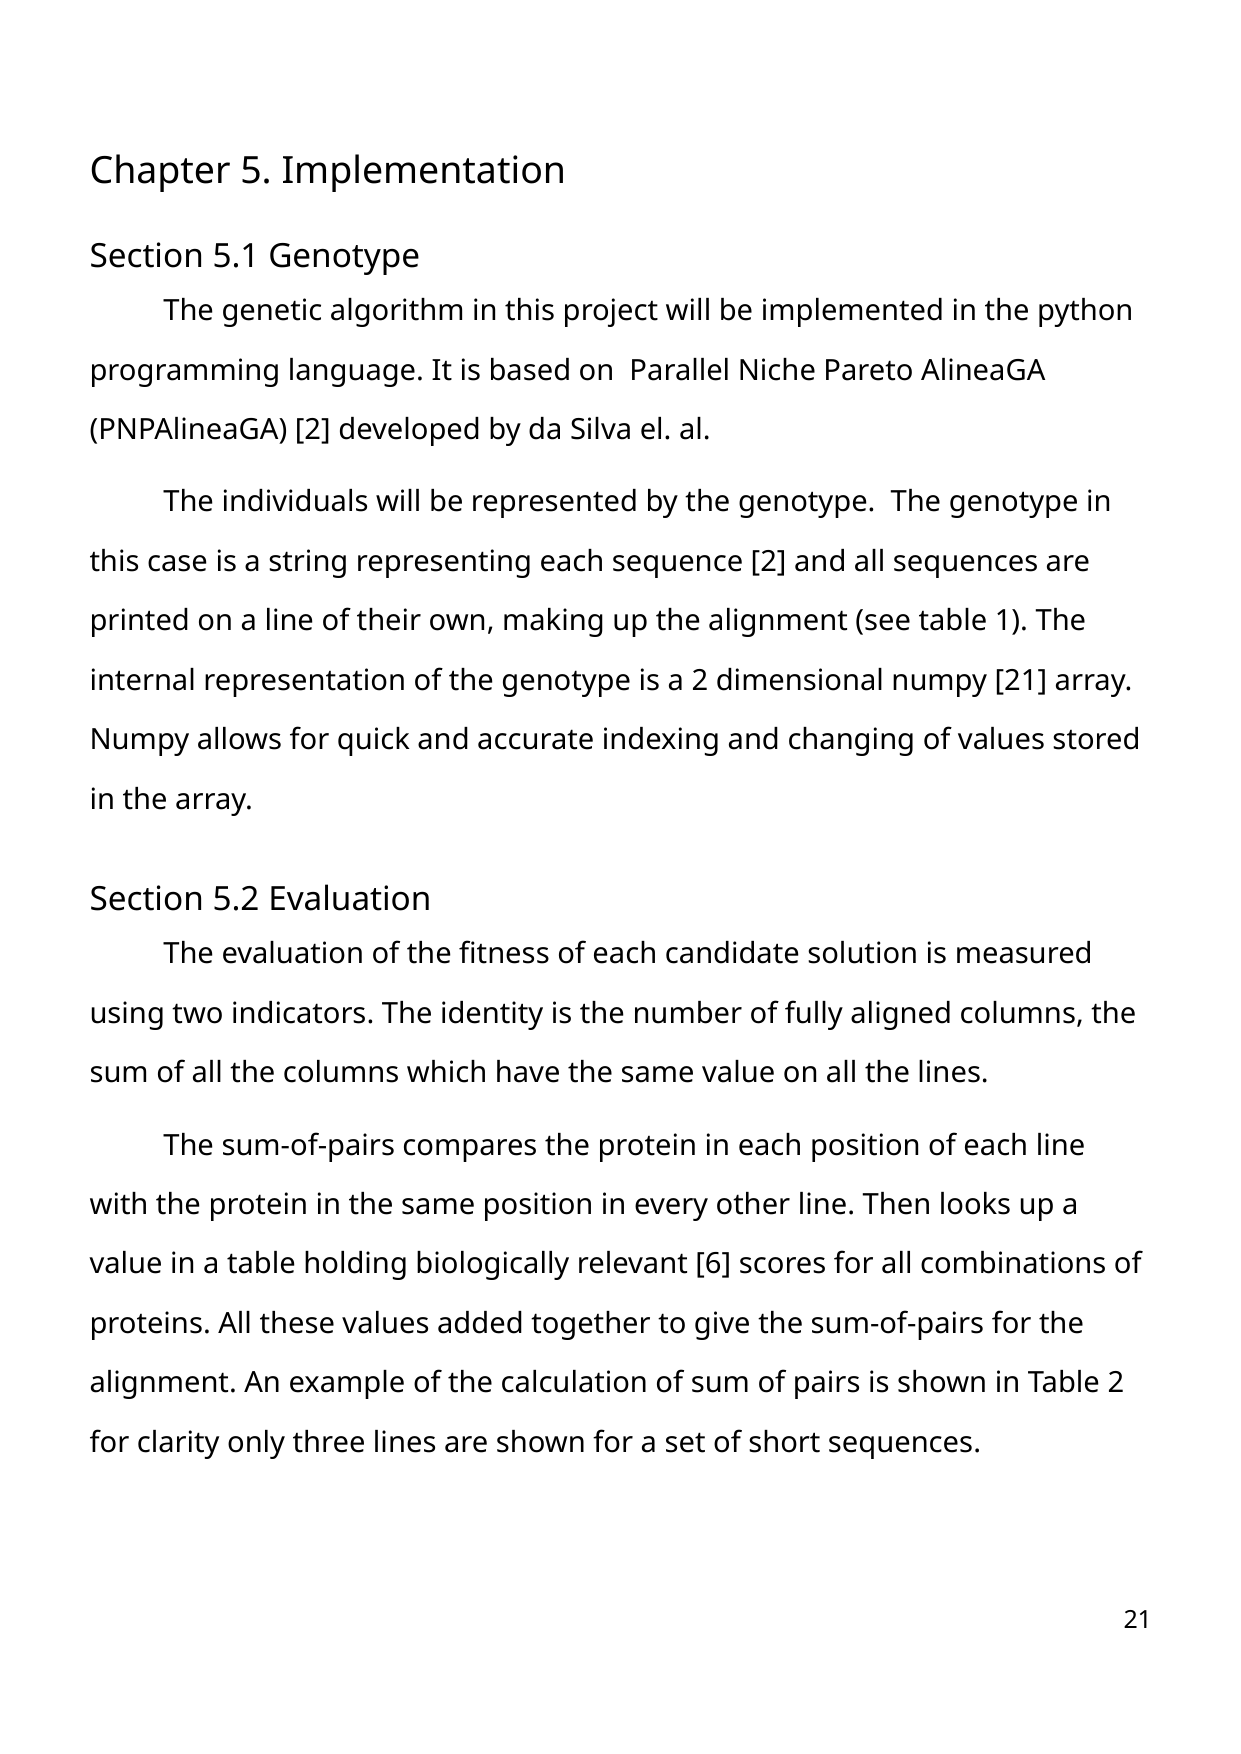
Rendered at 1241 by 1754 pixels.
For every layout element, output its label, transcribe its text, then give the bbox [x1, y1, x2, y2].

text The individuals will be represented by the genotype. The genotype in this case is a string representing each sequence [2] and all sequences are printed on a line of their own, making up the alignment (see table 1). The internal representation of the genotype is a 2 dimensional numpy [21] array. Numpy allows for quick and accurate indexing and changing of values stored in the array. [89, 481, 1152, 818]
text The evaluation of the fitness of each candidate solution is measured using two indicators. The identity is the number of fully aligned columns, the sum of all the columns which have the same value on all the lines. [89, 933, 1152, 1091]
subtitle Chapter 5. Implementation [89, 143, 1152, 194]
subtitle Section 5.2 Evaluation [89, 875, 1152, 920]
text The sum-of-pairs compares the protein in each position of each line with the protein in the same position in every other line. Then looks up a value in a table holding biologically relevant [6] scores for all combinations of proteins. All these values added together to give the sum-of-pairs for the alignment. An example of the calculation of sum of pairs is shown in Table 2 for clarity only three lines are shown for a set of short sequences. [89, 1124, 1152, 1461]
text The genetic algorithm in this project will be implemented in the python programming language. It is based on Parallel Niche Pareto AlineaGA (PNPAlineaGA) [2] developed by da Silva el. al. [89, 289, 1152, 448]
subtitle Section 5.1 Genotype [89, 232, 1152, 277]
